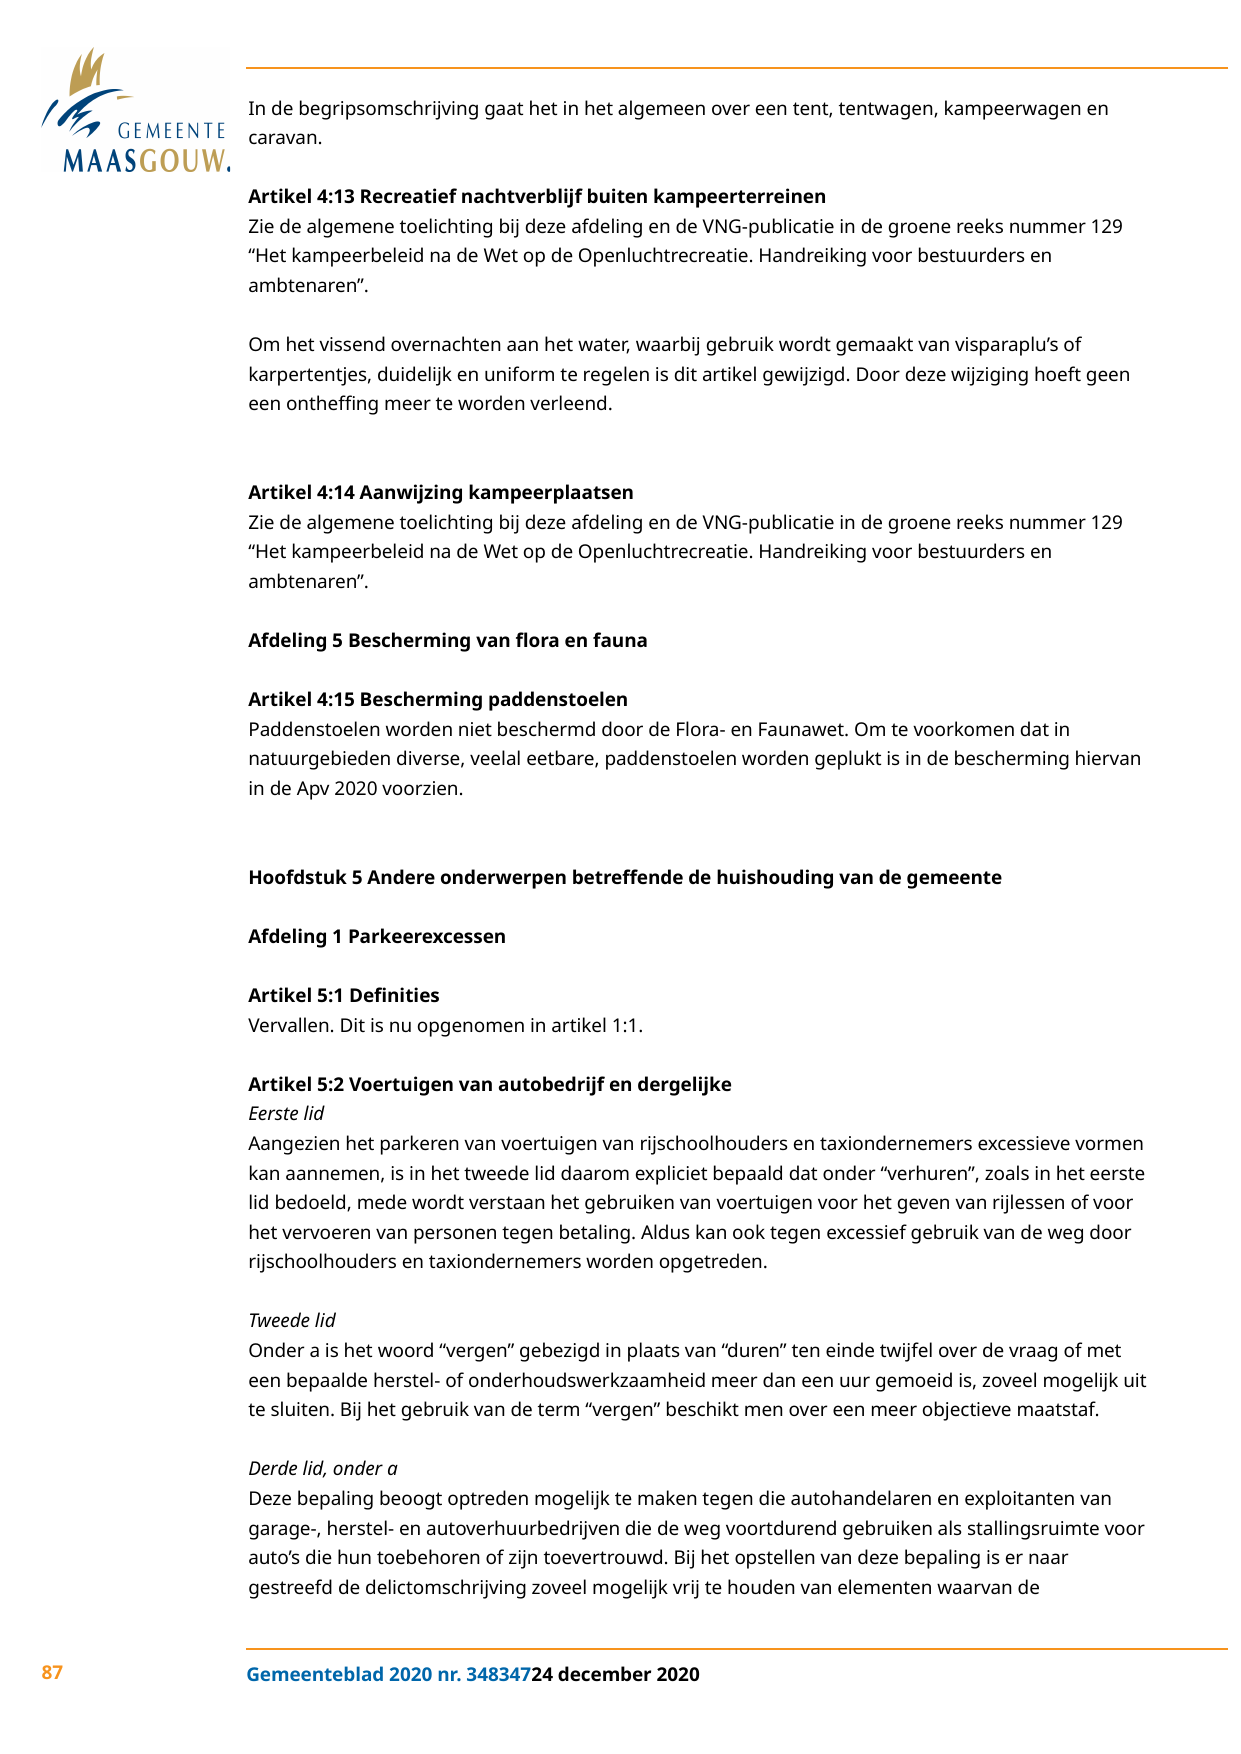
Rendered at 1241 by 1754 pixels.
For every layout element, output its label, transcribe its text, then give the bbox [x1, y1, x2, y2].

picture [41, 47, 231, 172]
text Paddenstoelen worden niet beschermd door de Flora- en Faunawet. Om te voorkomen dat in natuurgebieden diverse, veelal eetbare, paddenstoelen worden geplukt is in de bescherming hiervan in de Apv 2020 voorzien. [248, 716, 1152, 801]
text Artikel 4:15 Bescherming paddenstoelen [248, 686, 1152, 712]
text Artikel 4:13 Recreatief nachtverblijf buiten kampeerterreinen [248, 183, 1152, 209]
text Artikel 5:2 Voertuigen van autobedrijf en dergelijke [248, 1071, 1152, 1097]
text Afdeling 5 Bescherming van flora en fauna [248, 627, 1152, 653]
text Deze bepaling beoogt optreden mogelijk te maken tegen die autohandelaren en exploitanten van garage-, herstel- en autoverhuurbedrijven die de weg voortdurend gebruiken als stallingsruimte voor auto’s die hun toebehoren of zijn toevertrouwd. Bij het opstellen van deze bepaling is er naar gestreefd de delictomschrijving zoveel mogelijk vrij te houden van elementen waarvan de [248, 1485, 1152, 1600]
text In de begripsomschrijving gaat het in het algemeen over een tent, tentwagen, kampeerwagen en caravan. [248, 95, 1152, 150]
text Aangezien het parkeren van voertuigen van rijschoolhouders en taxiondernemers excessieve vormen kan aannemen, is in het tweede lid daarom expliciet bepaald dat onder “verhuren”, zoals in het eerste lid bedoeld, mede wordt verstaan het gebruiken van voertuigen voor het geven van rijlessen of voor het vervoeren van personen tegen betaling. Aldus kan ook tegen excessief gebruik van de weg door rijschoolhouders en taxiondernemers worden opgetreden. [248, 1130, 1152, 1274]
text Vervallen. Dit is nu opgenomen in artikel 1:1. [248, 1012, 1152, 1038]
text Afdeling 1 Parkeerexcessen [248, 923, 1152, 949]
text Eerste lid [248, 1101, 1152, 1126]
text Hoofdstuk 5 Andere onderwerpen betreffende de huishouding van de gemeente [248, 864, 1152, 890]
text Om het vissend overnachten aan het water, waarbij gebruik wordt gemaakt van visparaplu’s of karpertentjes, duidelijk en uniform te regelen is dit artikel gewijzigd. Door deze wijziging hoeft geen een ontheffing meer te worden verleend. [248, 331, 1152, 416]
text Zie de algemene toelichting bij deze afdeling en de VNG-publicatie in de groene reeks nummer 129 “Het kampeerbeleid na de Wet op de Openluchtrecreatie. Handreiking voor bestuurders en ambtenaren”. [248, 213, 1152, 298]
text Artikel 5:1 Definities [248, 982, 1152, 1008]
text Artikel 4:14 Aanwijzing kampeerplaatsen [248, 479, 1152, 505]
text Tweede lid [248, 1308, 1152, 1333]
text Zie de algemene toelichting bij deze afdeling en de VNG-publicatie in de groene reeks nummer 129 “Het kampeerbeleid na de Wet op de Openluchtrecreatie. Handreiking voor bestuurders en ambtenaren”. [248, 509, 1152, 594]
text Derde lid, onder a [248, 1456, 1152, 1481]
text Onder a is het woord “vergen” gebezigd in plaats van “duren” ten einde twijfel over de vraag of met een bepaalde herstel- of onderhoudswerkzaamheid meer dan een uur gemoeid is, zoveel mogelijk uit te sluiten. Bij het gebruik van de term “vergen” beschikt men over een meer objectieve maatstaf. [248, 1337, 1152, 1422]
